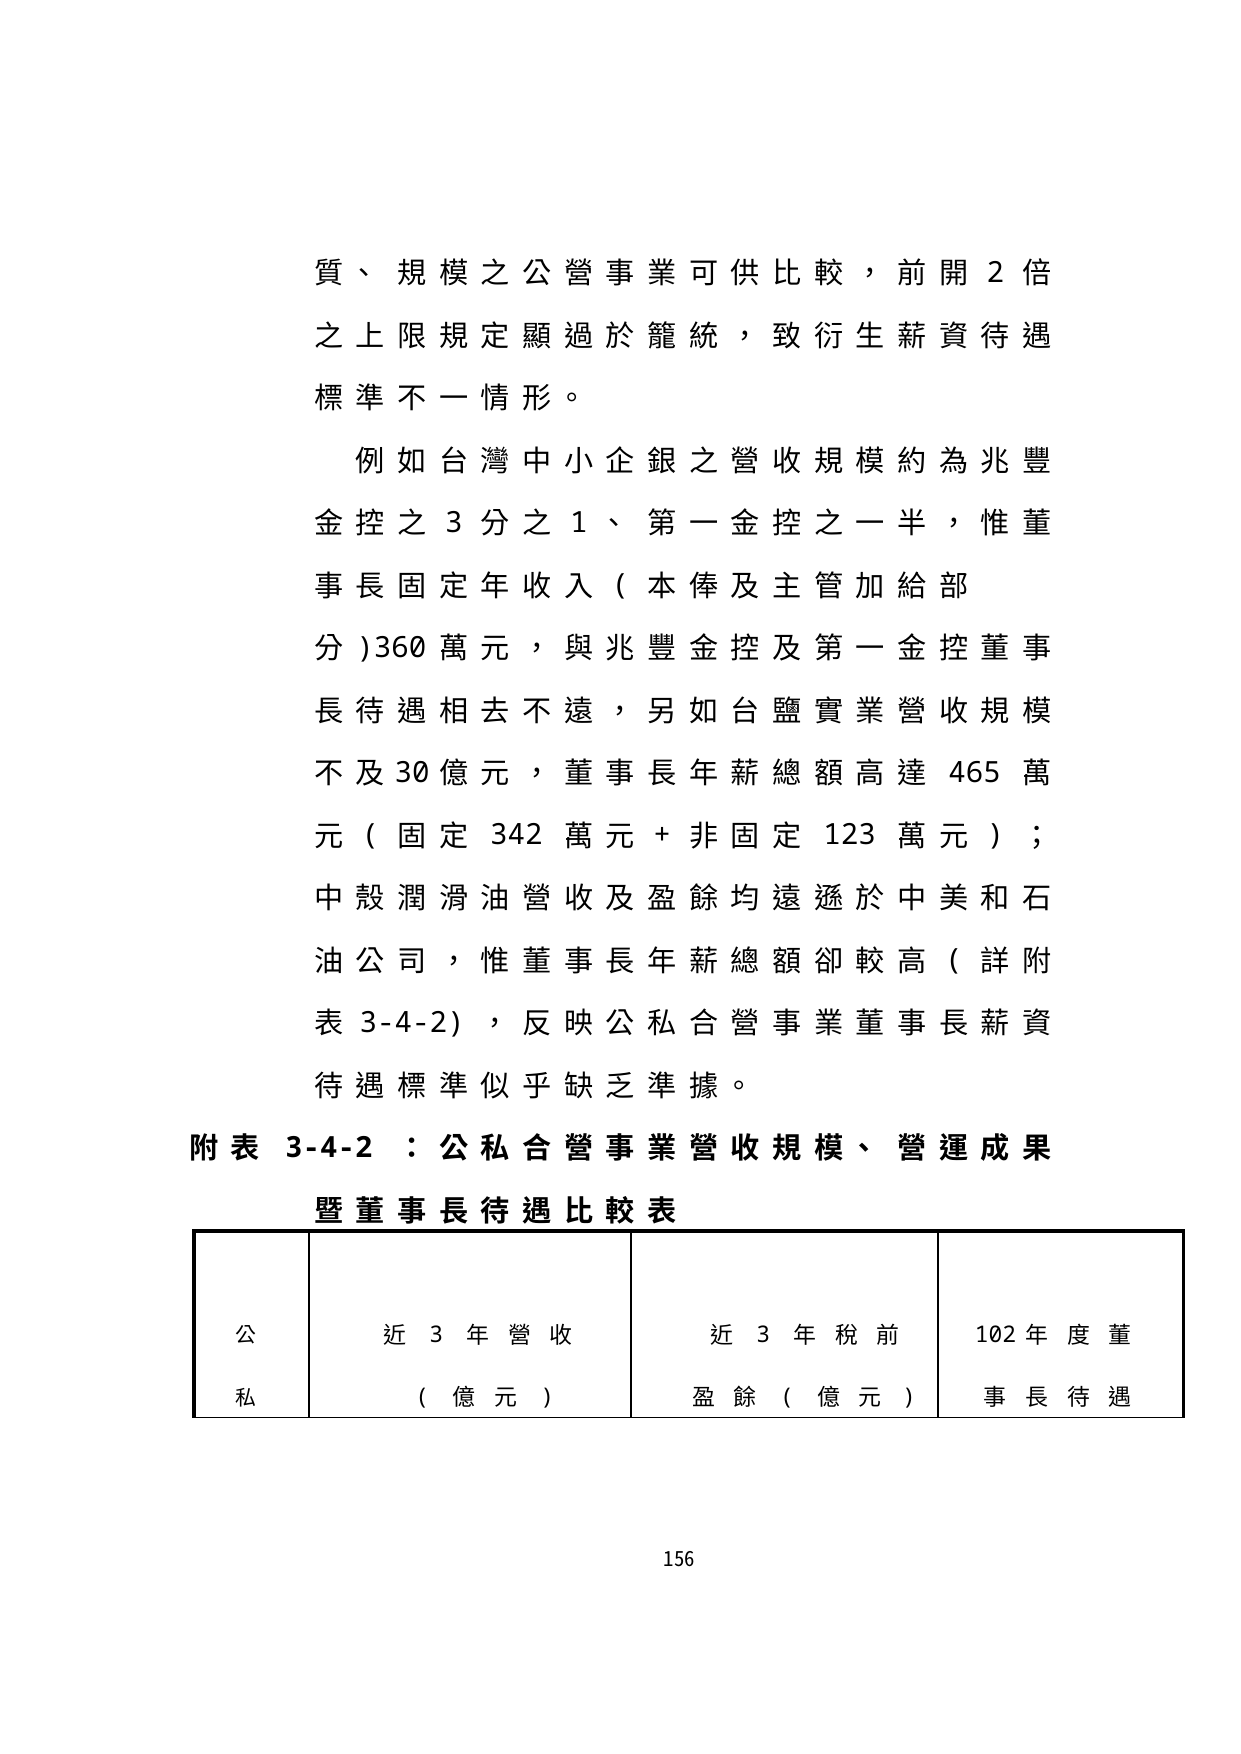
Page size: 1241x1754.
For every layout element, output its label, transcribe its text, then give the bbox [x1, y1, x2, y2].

text 質、規模之公營事業可供比較，前開2倍之上限規定顯過於籠統，致衍生薪資待遇標準不一情形。 [271, 229, 1058, 417]
table_header 公私 [196, 1233, 308, 1417]
table_header 近3年稅前盈餘(億元) [632, 1233, 937, 1417]
text 附表3-4-2：公私合營事業營收規模、營運成果暨董事長待遇比較表 [181, 1104, 1058, 1229]
text 例如台灣中小企銀之營收規模約為兆豐金控之3分之1、第一金控之一半，惟董事長固定年收入(本俸及主管加給部分)360萬元，與兆豐金控及第一金控董事長待遇相去不遠，另如台鹽實業營收規模不及30億元，董事長年薪總額高達465萬元(固定342萬元+非固定123萬元)；中殼潤滑油營收及盈餘均遠遜於中美和石油公司，惟董事長年薪總額卻較高(詳附表3-4-2)，反映公私合營事業董事長薪資待遇標準似乎缺乏準據。 [271, 417, 1058, 1104]
table_header 近3年營收(億元) [310, 1233, 630, 1417]
table_header 102年度董事長待遇 [939, 1233, 1182, 1417]
